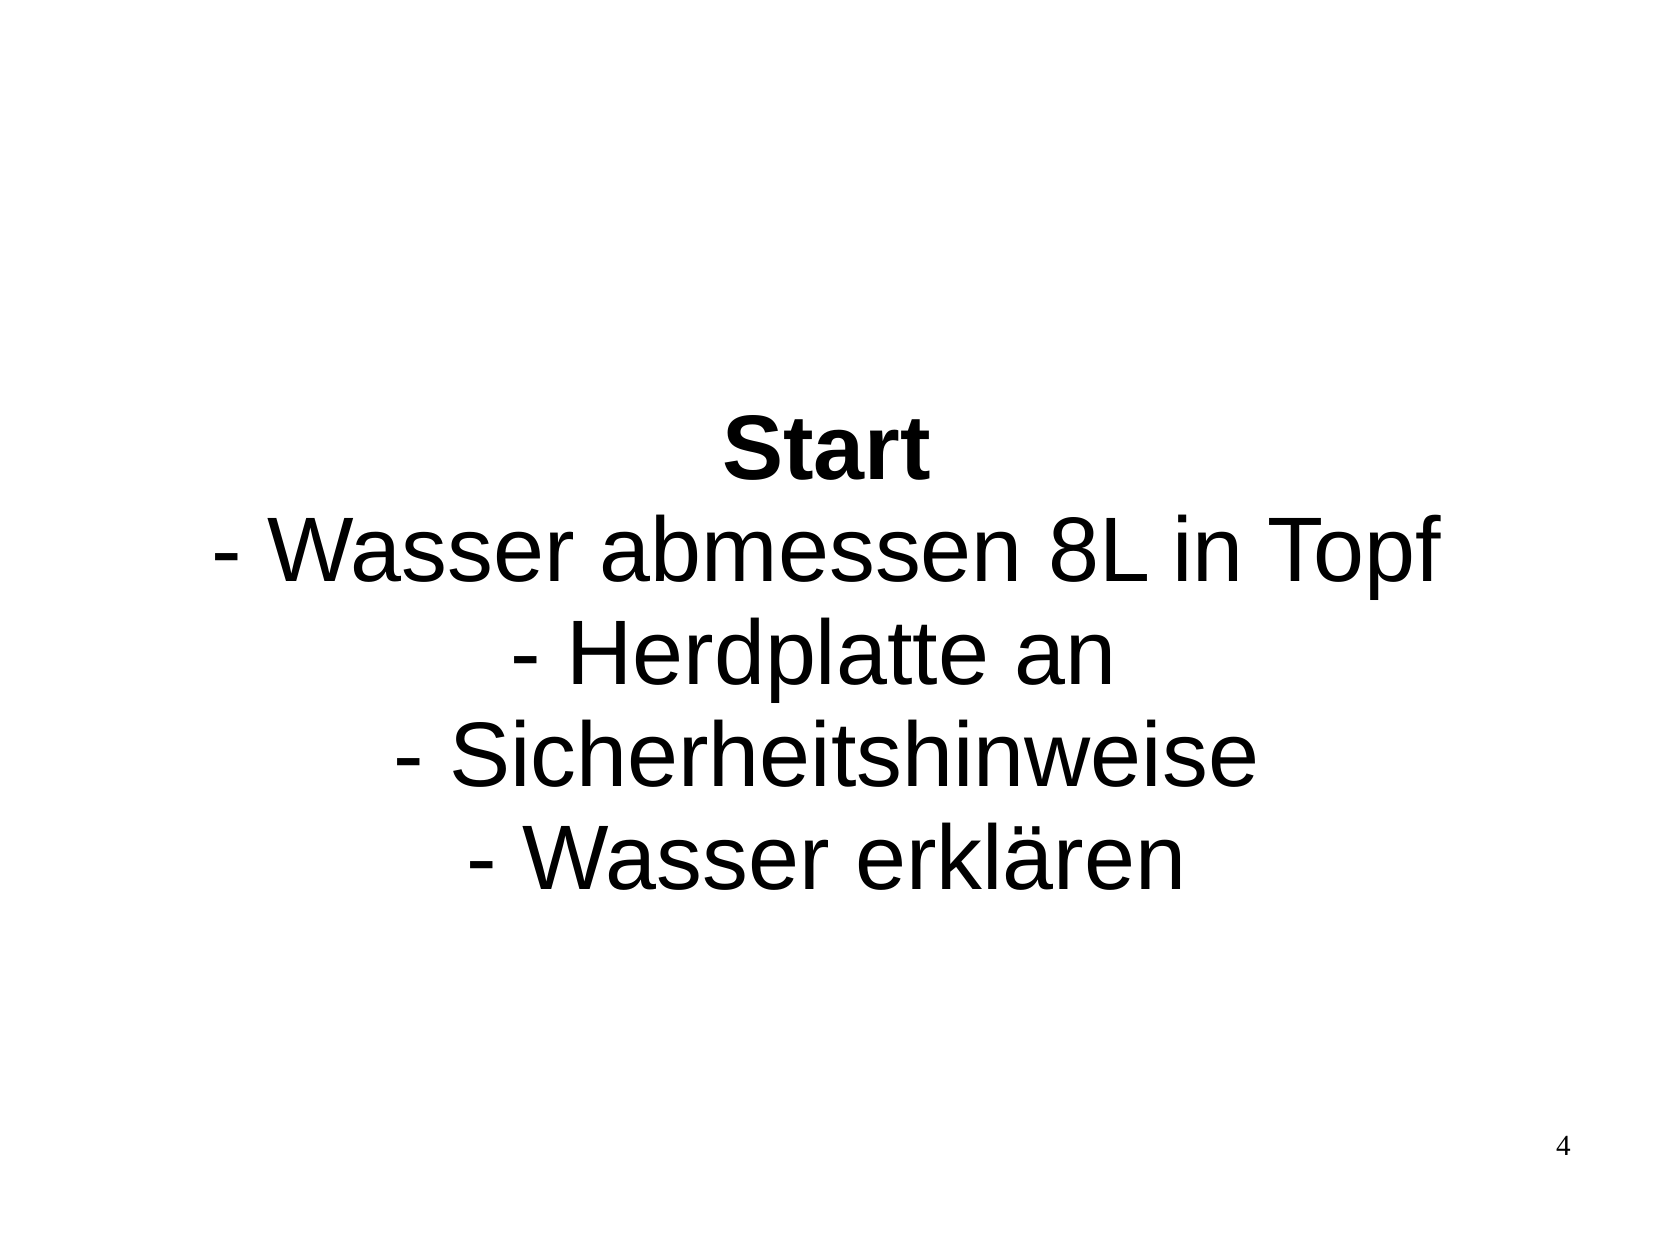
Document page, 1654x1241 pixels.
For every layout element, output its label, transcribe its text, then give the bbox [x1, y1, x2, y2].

title Start - Wasser abmessen 8L in Topf - Herdplatte an - Sicherheitshinweise - Wasser erklären [82, 396, 1571, 909]
